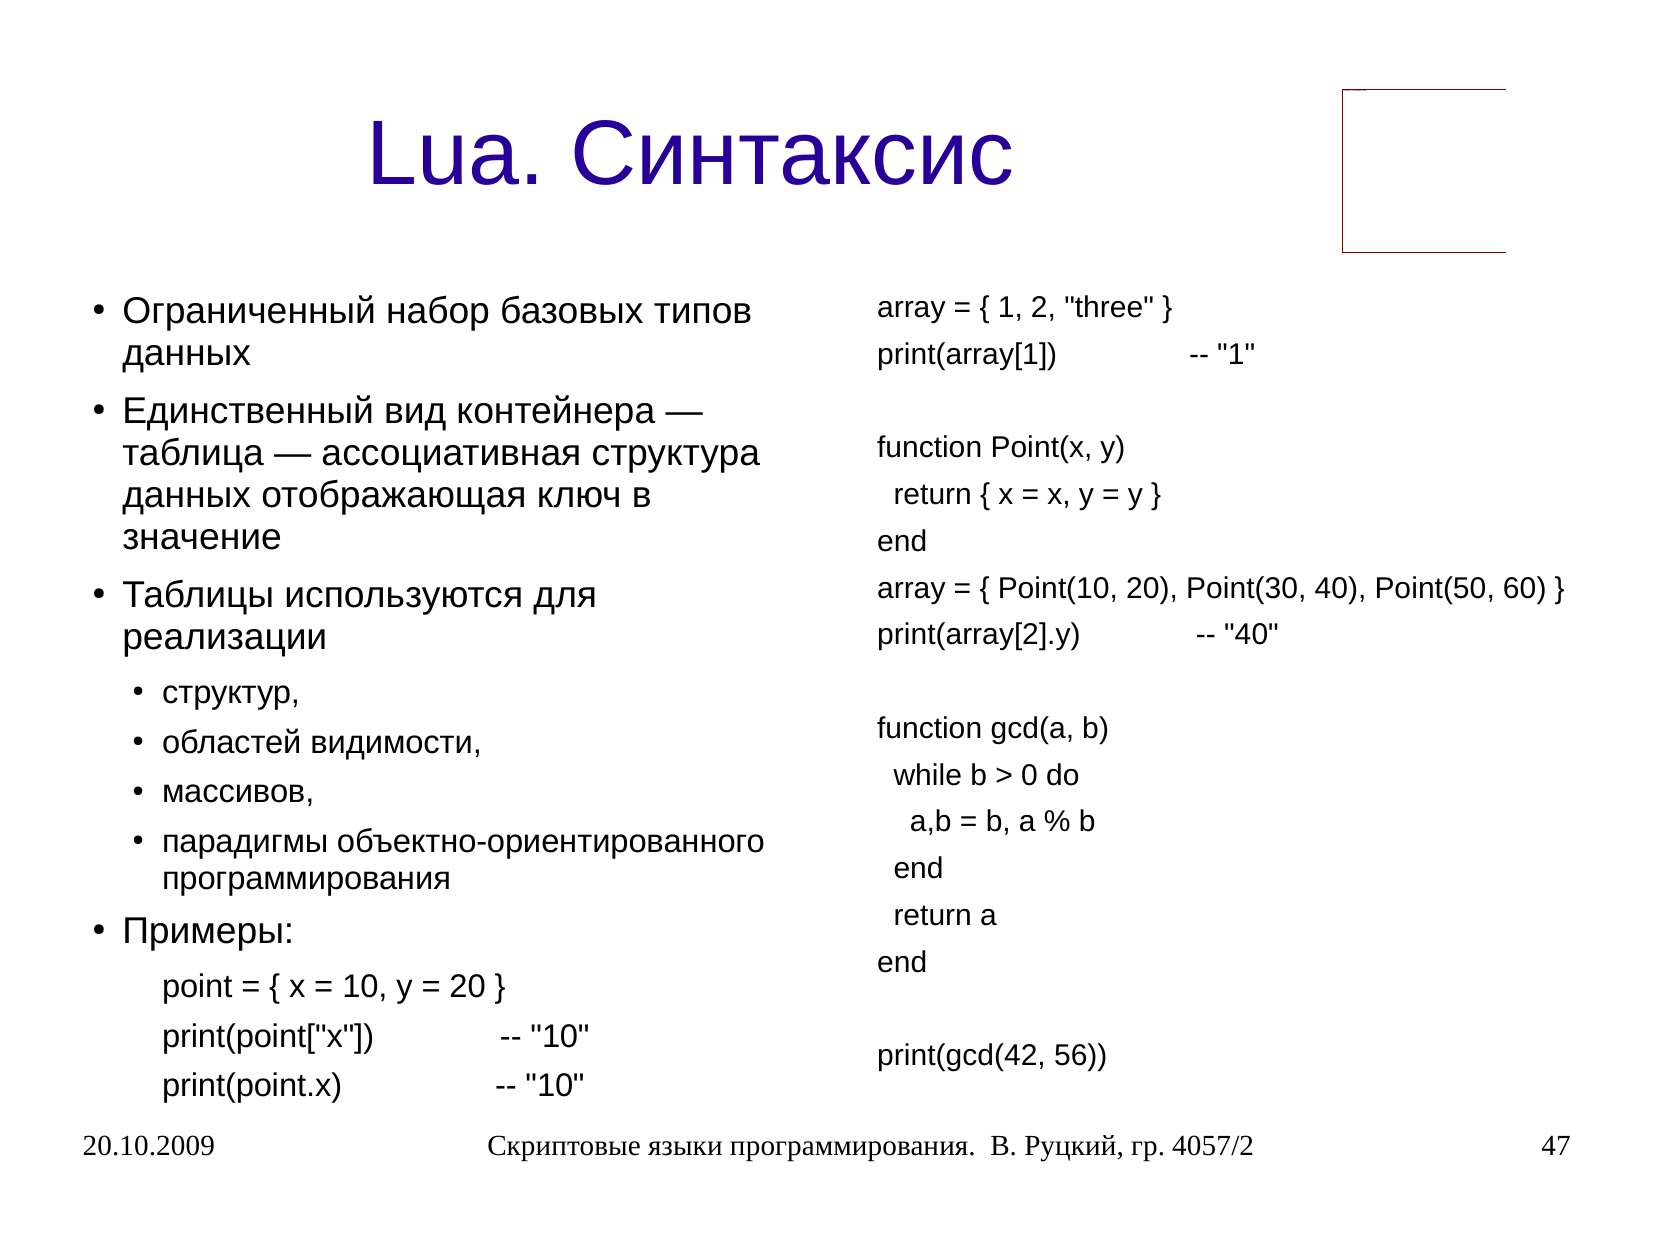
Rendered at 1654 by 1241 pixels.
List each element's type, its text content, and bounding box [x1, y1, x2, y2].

title Lua. Синтаксис [82, 49, 1300, 257]
list Ограниченный набор базовых типов данных Единственный вид контейнера — таблица — ассоциативная структура данных отображающая ключ в значение Таблицы используются для реализации структур, областей видимости, массивов, парадигмы объектно-ориентированного программирования Примеры: point = { x = 10, y = 20 } print(point["x"]) -- "10" print(point.x) -- "10" [82, 290, 809, 1109]
picture [1341, 88, 1506, 253]
list array = { 1, 2, "three" } print(array[1]) -- "1" function Point(x, y) return { x = x, y = y } end array = { Point(10, 20), Point(30, 40), Point(50, 60) } print(array[2].y) -- "40" function gcd(a, b) while b > 0 do a,b = b, a % b end return a end print(gcd(42, 56)) [845, 290, 1572, 1109]
